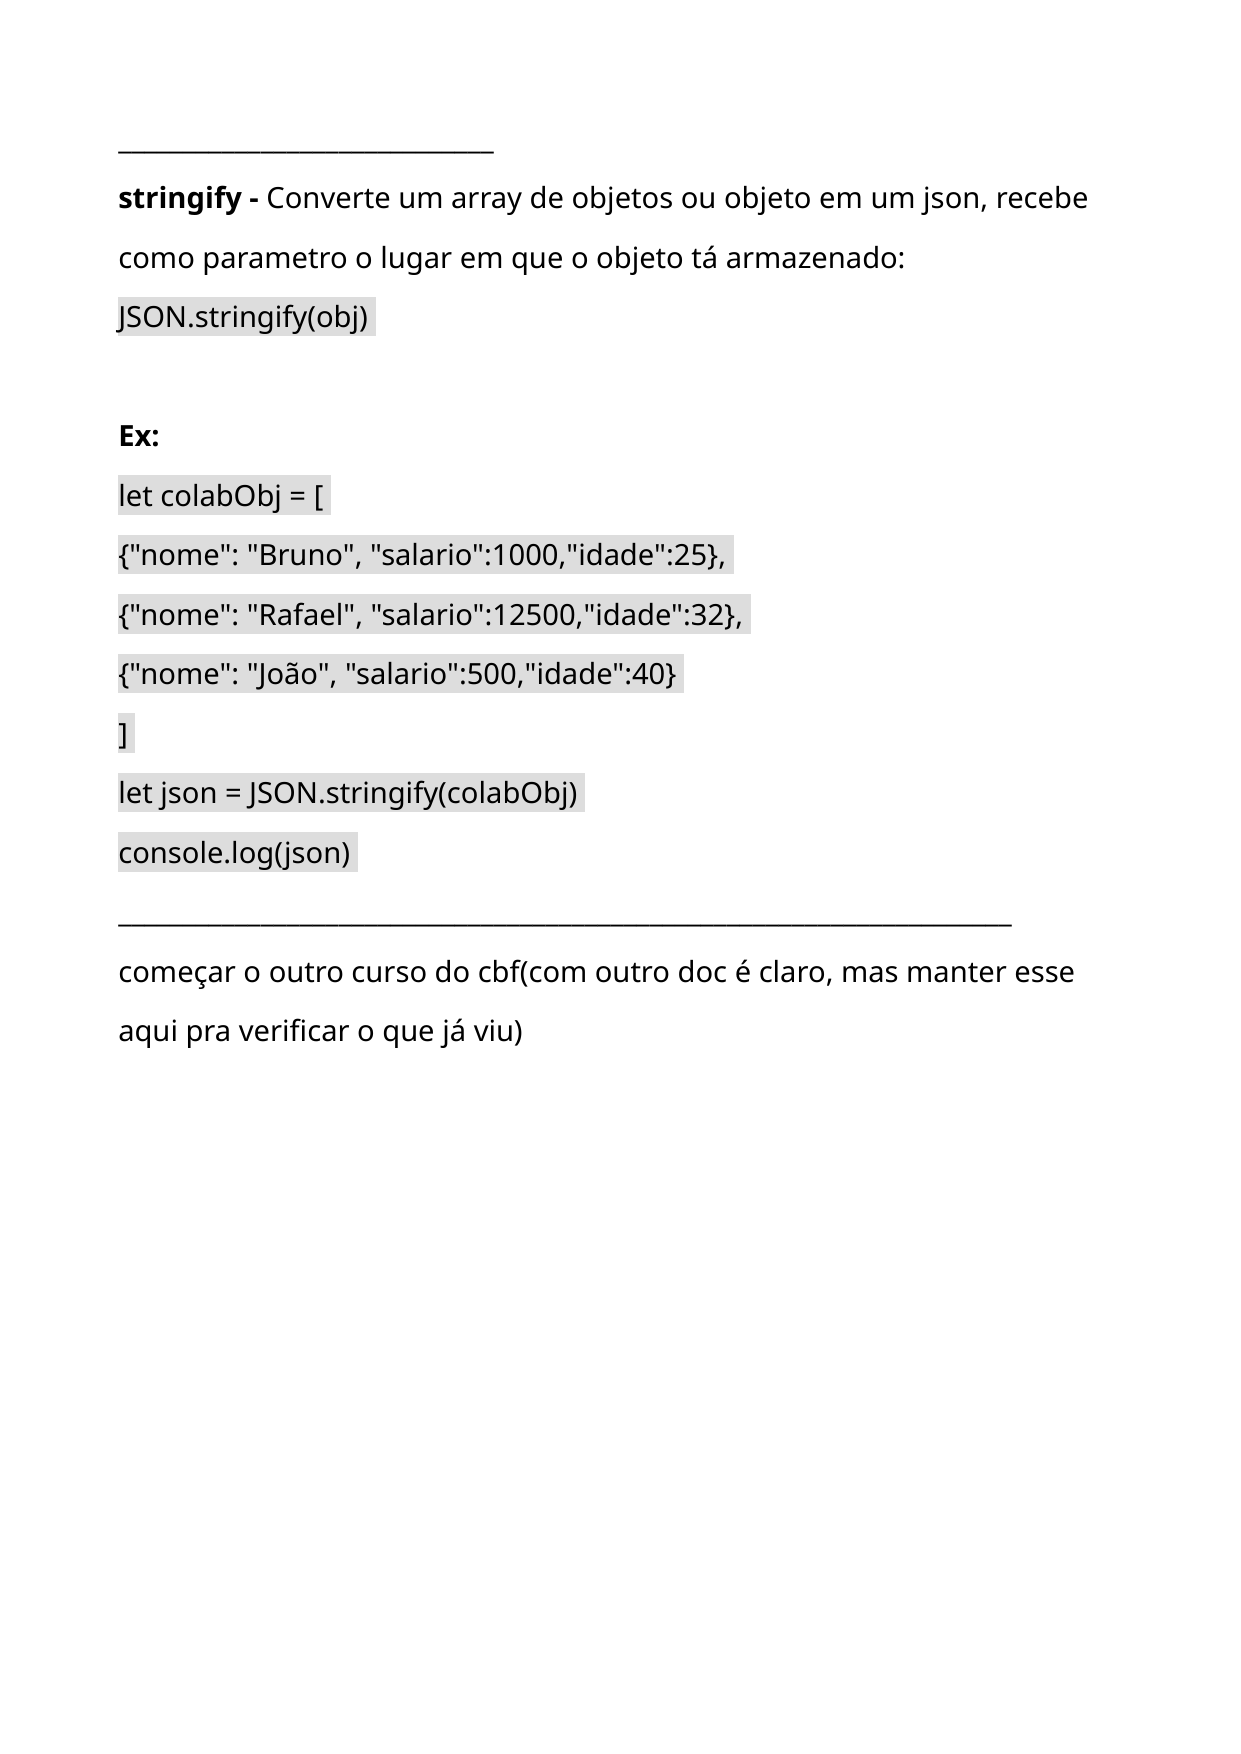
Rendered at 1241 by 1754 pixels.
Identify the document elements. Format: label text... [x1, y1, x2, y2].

text começar o outro curso do cbf(com outro doc é claro, mas manter esse aqui pra verificar o que já viu) [118, 951, 1122, 1050]
text console.log(json) [118, 832, 1122, 872]
text {"nome": "Bruno", "salario":1000,"idade":25}, [118, 534, 1122, 574]
text {"nome": "Rafael", "salario":12500,"idade":32}, [118, 594, 1122, 634]
text {"nome": "João", "salario":500,"idade":40} [118, 653, 1122, 693]
text _____________________________________________________________________ [118, 891, 1122, 931]
text ] [118, 713, 1122, 753]
text _____________________________ [118, 118, 1122, 158]
text let colabObj = [ [118, 475, 1122, 515]
text stringify - Converte um array de objetos ou objeto em um json, recebe como parametro o lugar em que o objeto tá armazenado: JSON.stringify(obj) [118, 178, 1122, 336]
text Ex: [118, 416, 1122, 455]
text let json = JSON.stringify(colabObj) [118, 772, 1122, 812]
